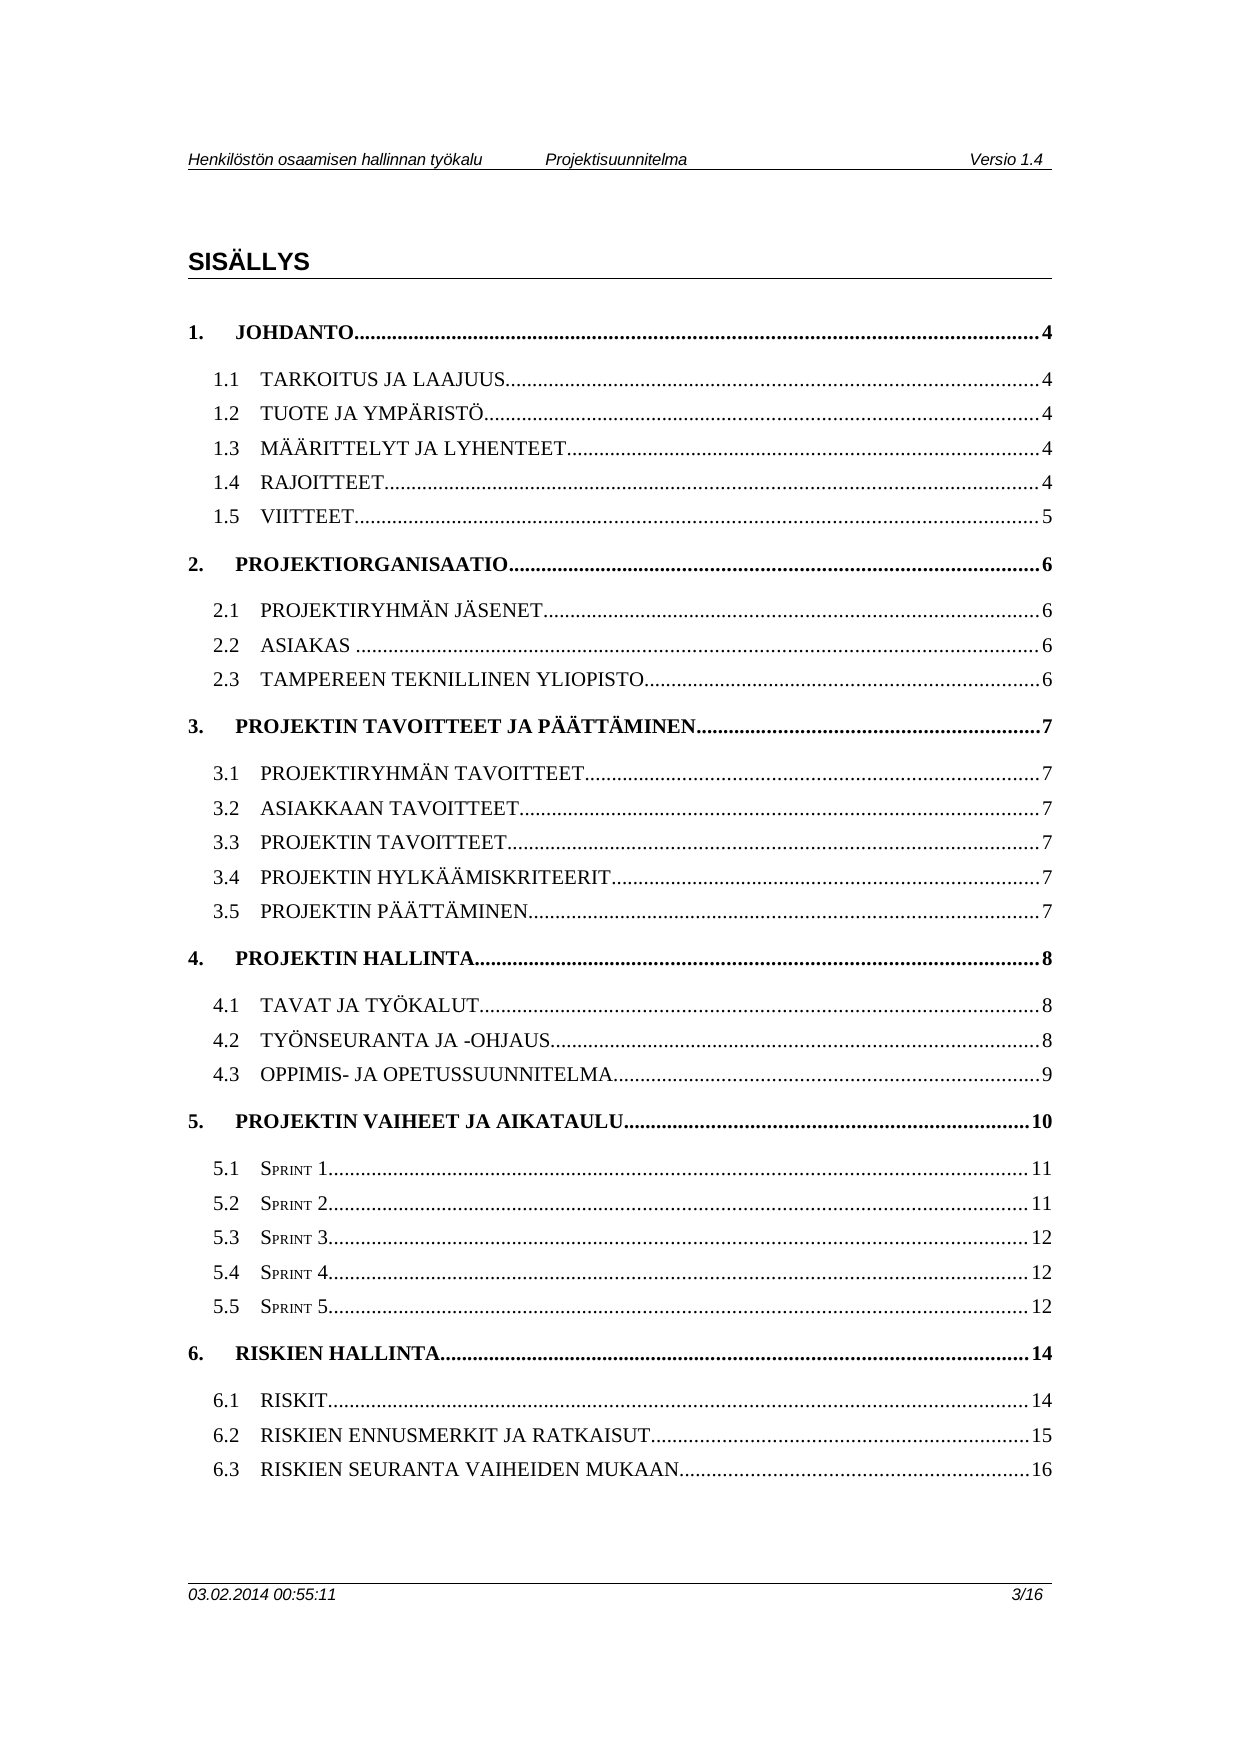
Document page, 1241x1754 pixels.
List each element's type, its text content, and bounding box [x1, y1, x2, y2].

text 1.5 VIITTEET 5 [213, 505, 1052, 528]
text 5.3 Sprint 3 12 [213, 1226, 1052, 1249]
text 4.2 TYÖNSEURANTA JA -OHJAUS 8 [213, 1029, 1052, 1052]
text 1.1 TARKOITUS JA LAAJUUS 4 [213, 367, 1052, 391]
text 3.2 ASIAKKAAN TAVOITTEET 7 [213, 797, 1052, 820]
text 1.4 RAJOITTEET 4 [213, 471, 1052, 494]
text 5.5 Sprint 5 12 [213, 1295, 1052, 1318]
text 3.5 PROJEKTIN PÄÄTTÄMINEN 7 [213, 900, 1052, 923]
text 2.2 ASIAKAS 6 [213, 634, 1052, 657]
text 3. Projektin tavoitteet ja päättäminen 7 [188, 715, 1052, 738]
text 4. Projektin hallinta 8 [188, 947, 1052, 970]
text 2.3 TAMPEREEN TEKNILLINEN YLIOPISTO 6 [213, 668, 1052, 691]
text 4.3 OPPIMIS- JA OPETUSSUUNNITELMA 9 [213, 1063, 1052, 1086]
text 2.1 PROJEKTIRYHMÄN JÄSENET 6 [213, 599, 1052, 622]
subtitle Sisällys [188, 248, 1052, 278]
text 6.1 RISKIT 14 [213, 1389, 1052, 1412]
text 6. Riskien hallinta 14 [188, 1342, 1052, 1365]
text 5.1 Sprint 1 11 [213, 1157, 1052, 1180]
text 6.3 RISKIEN SEURANTA VAIHEIDEN MUKAAN 16 [213, 1458, 1052, 1481]
text 2. Projektiorganisaatio 6 [188, 552, 1052, 575]
text 3.4 PROJEKTIN HYLKÄÄMISKRITEERIT 7 [213, 866, 1052, 889]
text 5.2 Sprint 2 11 [213, 1192, 1052, 1214]
text 1.3 MÄÄRITTELYT JA LYHENTEET 4 [213, 436, 1052, 459]
text 5. Projektin vaiheet ja aikataulu 10 [188, 1110, 1052, 1133]
text 3.3 PROJEKTIN TAVOITTEET 7 [213, 831, 1052, 854]
text 4.1 TAVAT JA TYÖKALUT 8 [213, 994, 1052, 1017]
text 1. Johdanto 4 [188, 321, 1052, 343]
text 1.2 TUOTE JA YMPÄRISTÖ 4 [213, 402, 1052, 425]
text 5.4 Sprint 4 12 [213, 1261, 1052, 1283]
text 3.1 PROJEKTIRYHMÄN TAVOITTEET 7 [213, 762, 1052, 785]
text 6.2 RISKIEN ENNUSMERKIT JA RATKAISUT 15 [213, 1423, 1052, 1446]
